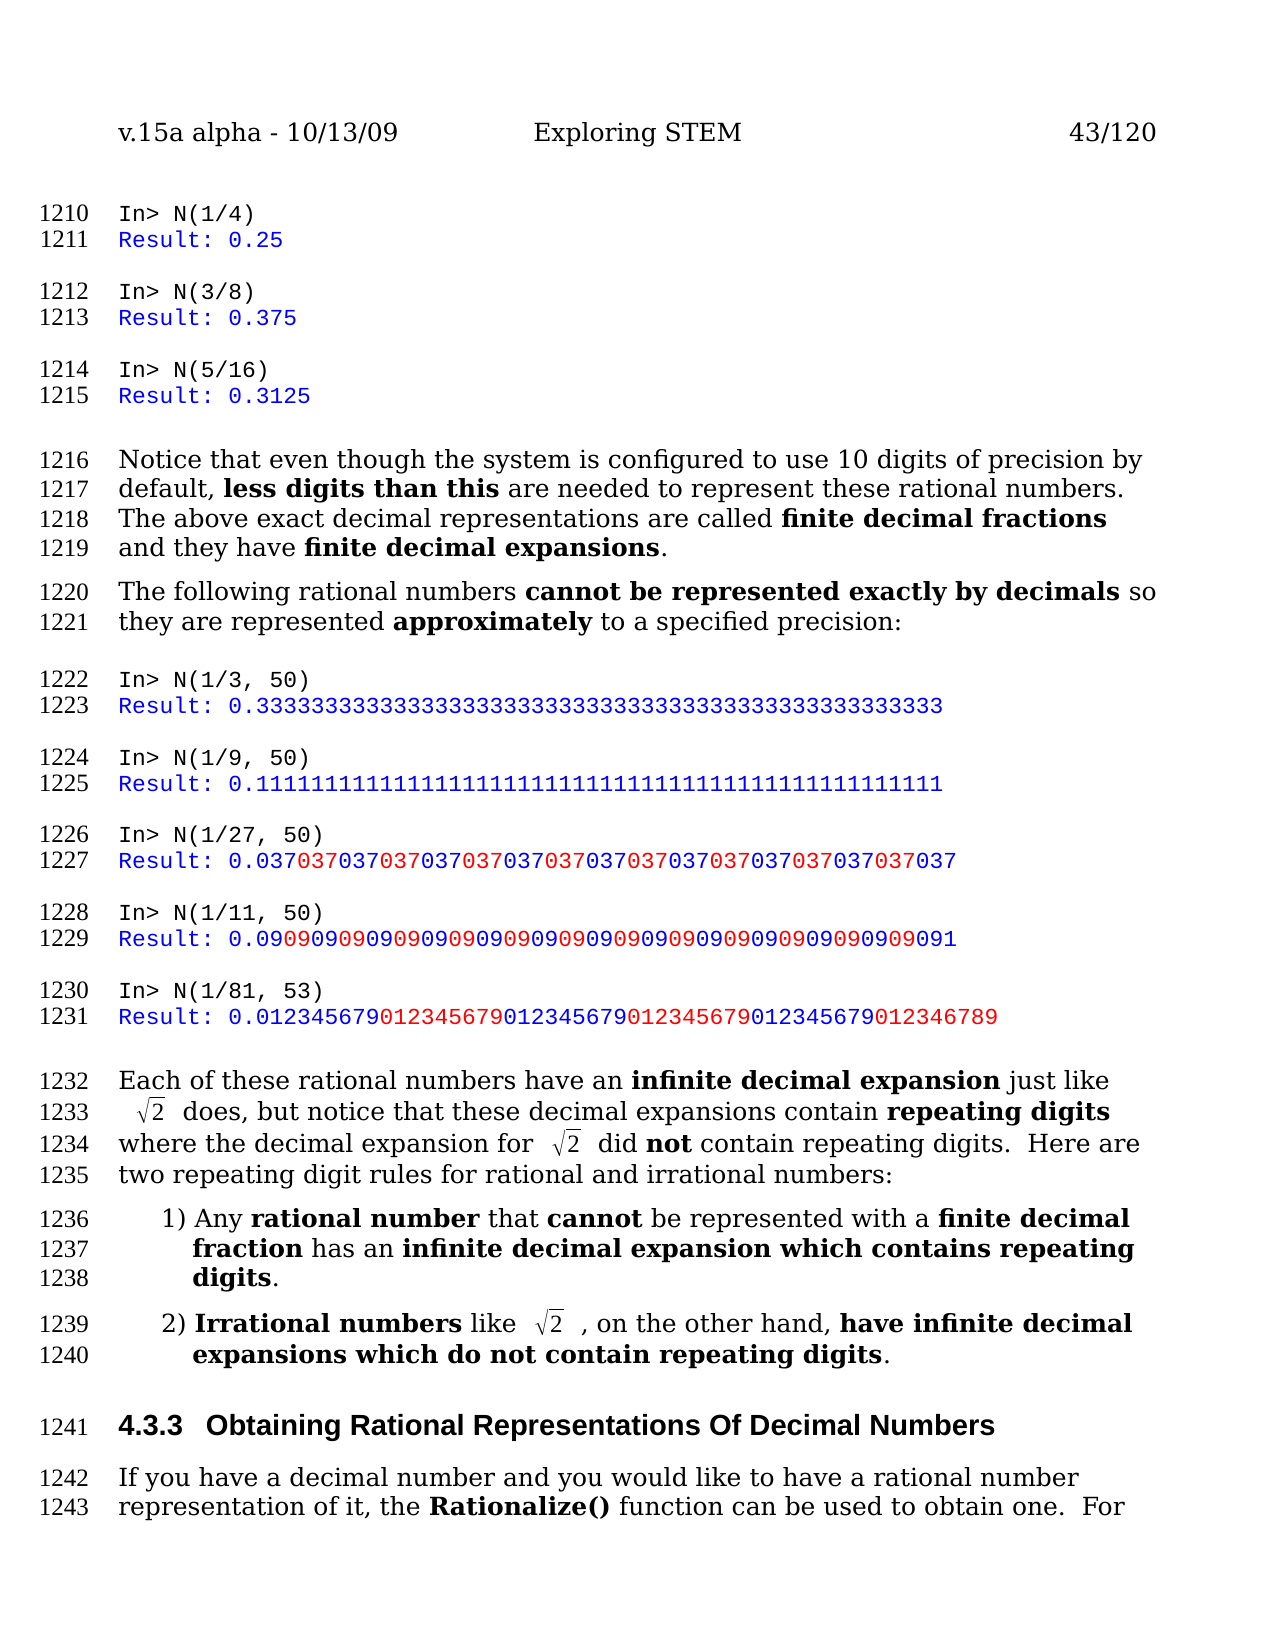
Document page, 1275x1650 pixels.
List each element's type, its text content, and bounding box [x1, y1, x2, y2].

text Result: 0.012345679012345679012345679012345679012345679012346789 [118, 1005, 1157, 1031]
text If you have a decimal number and you would like to have a rational number representation of it, the Rationalize() function can be used to obtain one. For [118, 1463, 1157, 1521]
text In> N(1/3, 50) [118, 668, 1157, 694]
text Result: 0.090909090909090909090909090909090909090909090909091 [118, 927, 1157, 953]
text In> N(1/81, 53) [118, 979, 1157, 1005]
text In> N(3/8) [118, 281, 1157, 306]
text In> N(1/4) [118, 203, 1157, 229]
text Result: 0.375 [118, 306, 1157, 332]
text Result: 0.037037037037037037037037037037037037037037037037037 [118, 850, 1157, 876]
text Result: 0.11111111111111111111111111111111111111111111111111 [118, 772, 1157, 798]
text In> N(1/9, 50) [118, 746, 1157, 772]
text The following rational numbers cannot be represented exactly by decimals so they are represented approximately to a specified precision: [118, 577, 1157, 636]
text Result: 0.3125 [118, 384, 1157, 410]
text In> N(1/27, 50) [118, 824, 1157, 850]
text Result: 0.25 [118, 229, 1157, 254]
text 1) Any rational number that cannot be represented with a finite decimal fraction has an infinite decimal expansion which contains repeating digits. [161, 1204, 1157, 1293]
subtitle Obtaining Rational Representations Of Decimal Numbers [118, 1408, 1157, 1442]
text In> N(5/16) [118, 358, 1157, 384]
text Each of these rational numbers have an infinite decimal expansion just likedoes, but notice that these decimal expansions contain repeating digits where the decimal expansion fordid not contain repeating digits. Here are two repeating digit rules for rational and irrational numbers: [118, 1066, 1157, 1189]
text Notice that even though the system is configured to use 10 digits of precision by default, less digits than this are needed to represent these rational numbers. The above exact decimal representations are called finite decimal fractions and they have finite decimal expansions. [118, 445, 1157, 562]
text Result: 0.33333333333333333333333333333333333333333333333333 [118, 694, 1157, 720]
text In> N(1/11, 50) [118, 902, 1157, 927]
text 2) Irrational numbers like, on the other hand, have infinite decimal expansions which do not contain repeating digits. [161, 1308, 1157, 1369]
